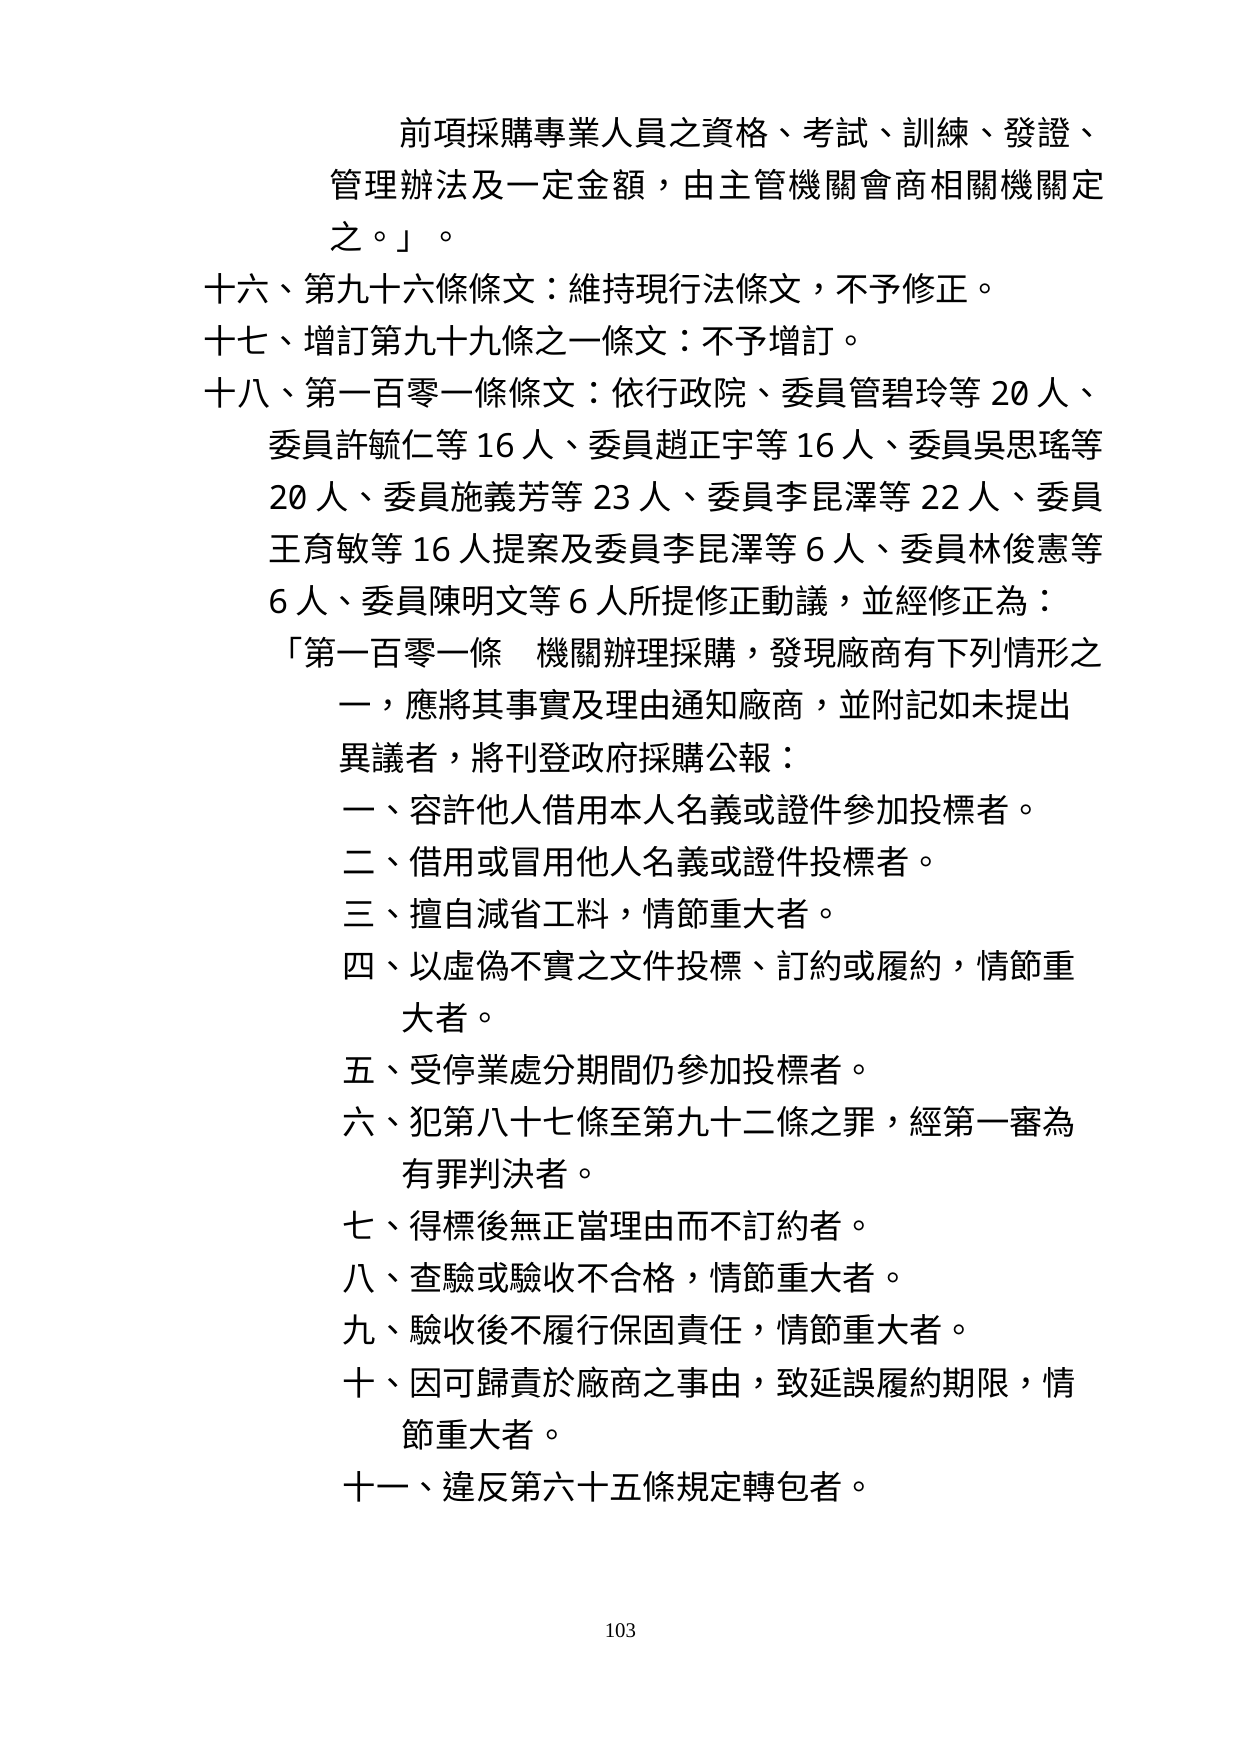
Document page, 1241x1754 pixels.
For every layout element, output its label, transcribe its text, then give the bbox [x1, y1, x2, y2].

text 十一、違反第六十五條規定轉包者。 [343, 1457, 1104, 1509]
text 一、容許他人借用本人名義或證件參加投標者。 [343, 780, 1104, 832]
text 十六、第九十六條條文：維持現行法條文，不予修正。 [203, 259, 1104, 312]
text 四、以虛偽不實之文件投標、訂約或履約，情節重大者。 [343, 937, 1104, 1041]
text 二、借用或冒用他人名義或證件投標者。 [343, 832, 1104, 884]
text 十、因可歸責於廠商之事由，致延誤履約期限，情節重大者。 [343, 1353, 1104, 1457]
text 十七、增訂第九十九條之一條文：不予增訂。 [203, 312, 1104, 364]
text 十八、第一百零一條條文：依行政院、委員管碧玲等20人、委員許毓仁等16人、委員趙正宇等16人、委員吳思瑤等20人、委員施義芳等23人、委員李昆澤等22人、委員王育敏等16人提案及委員李昆澤等6人、委員林俊憲等6人、委員陳明文等6人所提修正動議，並經修正為： [203, 364, 1104, 624]
text 九、驗收後不履行保固責任，情節重大者。 [343, 1301, 1104, 1353]
text 六、犯第八十七條至第九十二條之罪，經第一審為有罪判決者。 [343, 1093, 1104, 1197]
text 三、擅自減省工料，情節重大者。 [343, 884, 1104, 937]
text 八、查驗或驗收不合格，情節重大者。 [343, 1249, 1104, 1301]
text 五、受停業處分期間仍參加投標者。 [343, 1041, 1104, 1093]
text 「第一百零一條 機關辦理採購，發現廠商有下列情形之一，應將其事實及理由通知廠商，並附記如未提出異議者，將刊登政府採購公報： [269, 624, 1104, 780]
text 前項採購專業人員之資格、考試、訓練、發證、管理辦法及一定金額，由主管機關會商相關機關定之。」。 [329, 103, 1104, 259]
text 七、得標後無正當理由而不訂約者。 [343, 1197, 1104, 1249]
